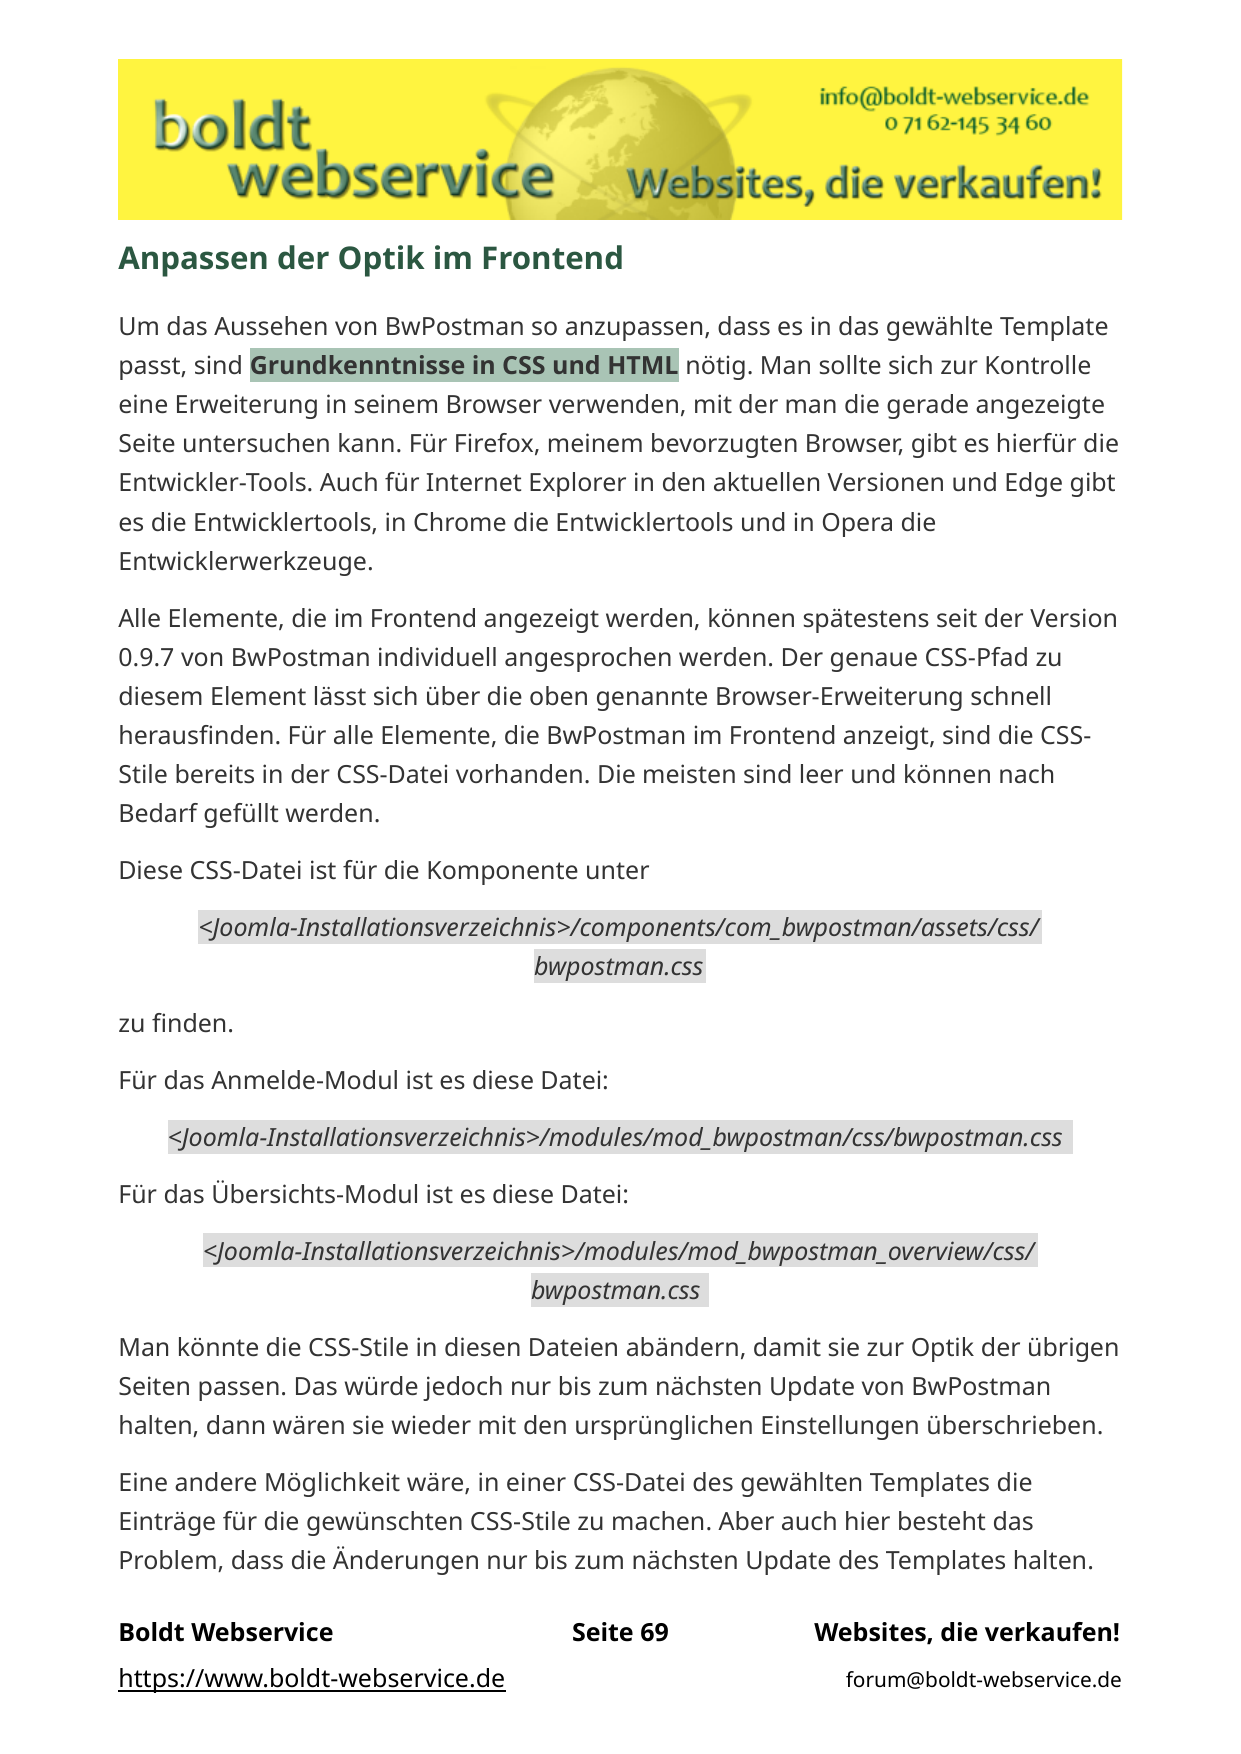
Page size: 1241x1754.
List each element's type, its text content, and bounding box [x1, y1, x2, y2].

subtitle Anpassen der Optik im Frontend [118, 236, 1122, 279]
text Alle Elemente, die im Frontend angezeigt werden, können spätestens seit der Version 0.9.7 von BwPostman individuell angesprochen werden. Der genaue CSS-Pfad zu diesem Element lässt sich über die oben genannte Browser-Erweiterung schnell herausfinden. Für alle Elemente, die BwPostman im Frontend anzeigt, sind die CSS-Stile bereits in der CSS-Datei vorhanden. Die meisten sind leer und können nach Bedarf gefüllt werden. [118, 600, 1122, 830]
text Für das Anmelde-Modul ist es diese Datei: [118, 1063, 1122, 1097]
picture [118, 59, 1123, 220]
text Eine andere Möglichkeit wäre, in einer CSS-Datei des gewählten Templates die Einträge für die gewünschten CSS-Stile zu machen. Aber auch hier besteht das Problem, dass die Änderungen nur bis zum nächsten Update des Templates halten. [118, 1464, 1122, 1577]
text Um das Aussehen von BwPostman so anzupassen, dass es in das gewählte Template passt, sind Grundkenntnisse in CSS und HTML nötig. Man sollte sich zur Kontrolle eine Erweiterung in seinem Browser verwenden, mit der man die gerade angezeigte Seite untersuchen kann. Für Firefox, meinem bevorzugten Browser, gibt es hierfür die Entwickler-Tools. Auch für Internet Explorer in den aktuellen Versionen und Edge gibt es die Entwicklertools, in Chrome die Entwicklertools und in Opera die Entwicklerwerkzeuge. [118, 308, 1122, 577]
text Diese CSS-Datei ist für die Komponente unter [118, 853, 1122, 887]
text <Joomla-Installationsverzeichnis>/components/com_bwpostman/assets/css/bwpostman.css [118, 910, 1122, 983]
text Für das Übersichts-Modul ist es diese Datei: [118, 1176, 1122, 1211]
text zu finden. [118, 1006, 1122, 1040]
text <Joomla-Installationsverzeichnis>/modules/mod_bwpostman_overview/css/bwpostman.css [118, 1233, 1122, 1307]
text <Joomla-Installationsverzeichnis>/modules/mod_bwpostman/css/bwpostman.css [118, 1119, 1122, 1154]
text Man könnte die CSS-Stile in diesen Dateien abändern, damit sie zur Optik der übrigen Seiten passen. Das würde jedoch nur bis zum nächsten Update von BwPostman halten, dann wären sie wieder mit den ursprünglichen Einstellungen überschrieben. [118, 1329, 1122, 1442]
